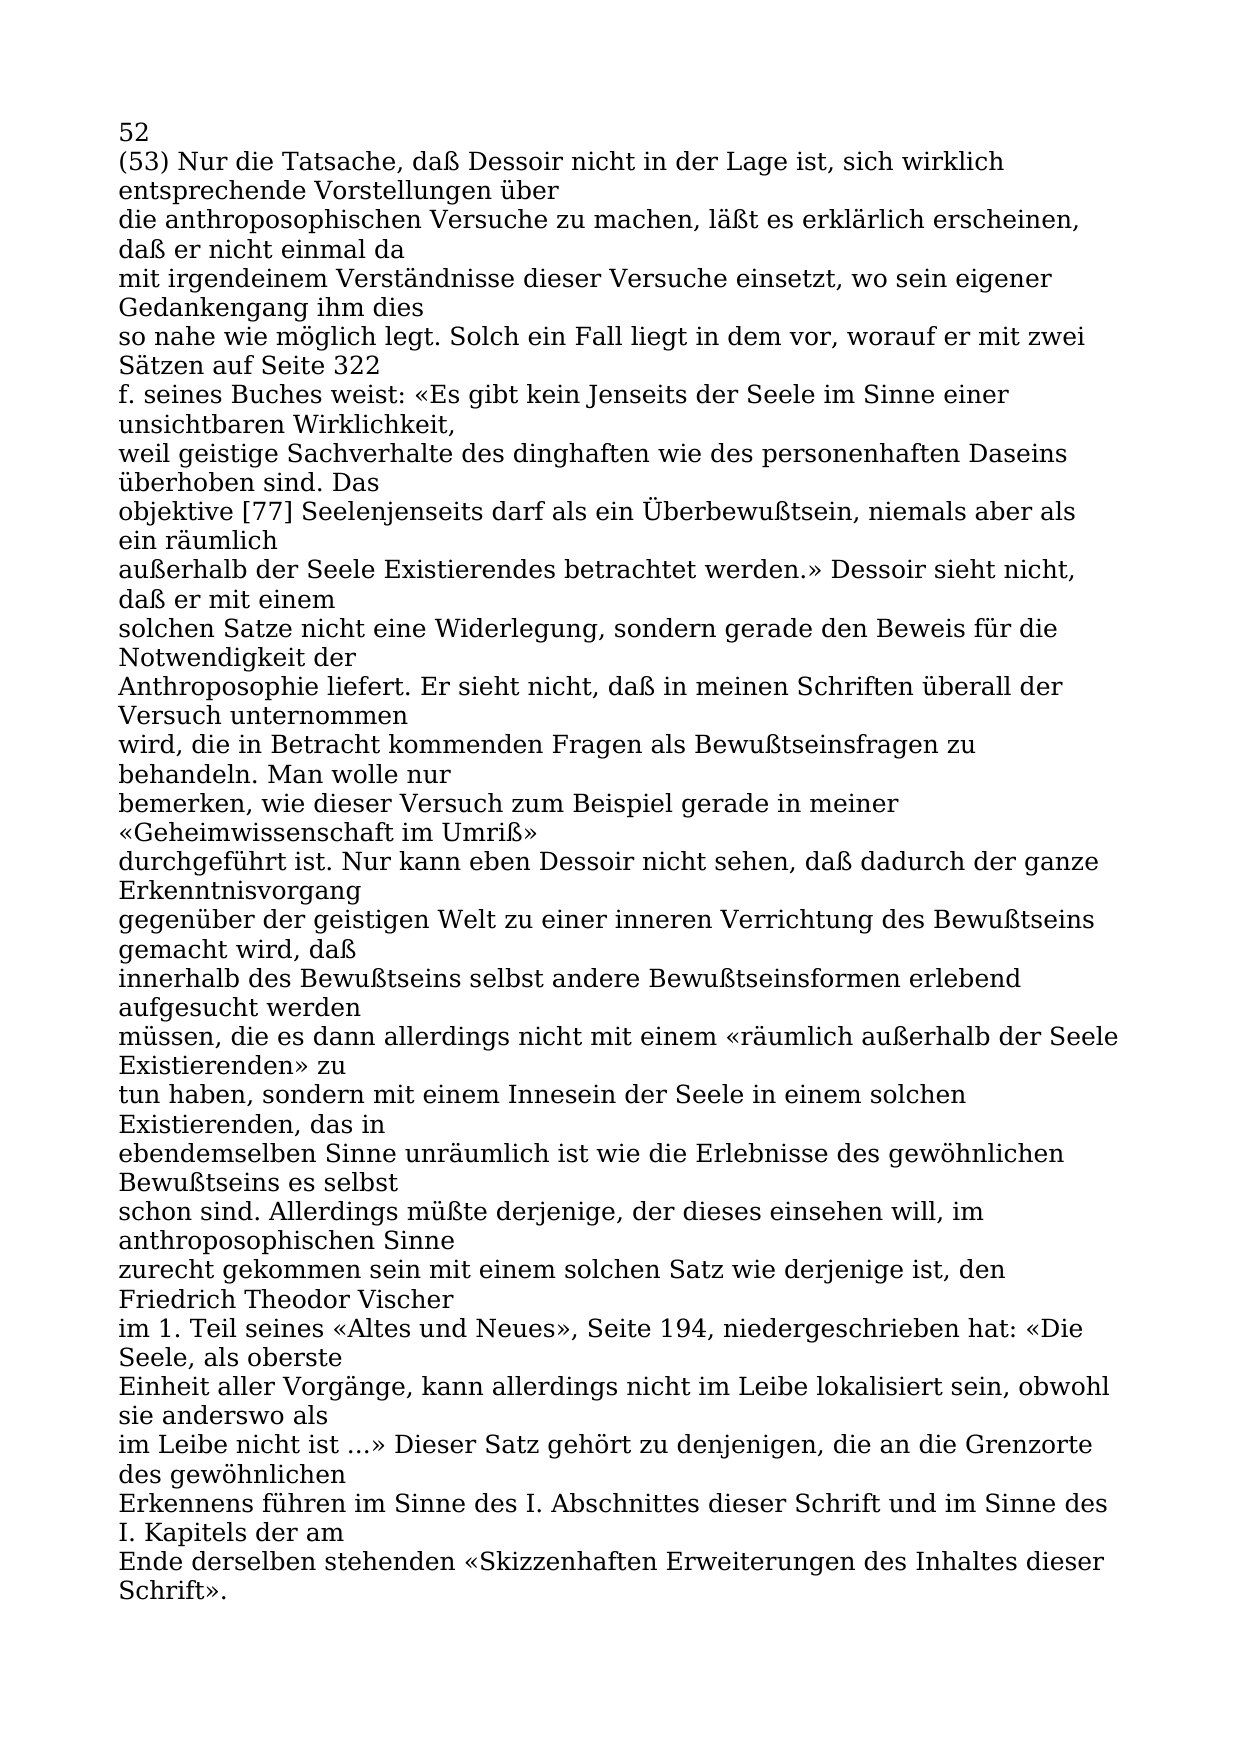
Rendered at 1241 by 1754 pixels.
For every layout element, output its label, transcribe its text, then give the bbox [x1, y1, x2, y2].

text außerhalb der Seele Existierendes betrachtet werden.» Dessoir sieht nicht, daß er mit einem [118, 556, 1122, 614]
text durchgeführt ist. Nur kann eben Dessoir nicht sehen, daß dadurch der ganze Erkenntnisvorgang [118, 847, 1122, 906]
text (53) Nur die Tatsache, daß Dessoir nicht in der Lage ist, sich wirklich entsprechende Vorstellungen über [118, 147, 1122, 206]
text schon sind. Allerdings müßte derjenige, der dieses einsehen will, im anthroposophischen Sinne [118, 1197, 1122, 1256]
text Erkennens führen im Sinne des I. Abschnittes dieser Schrift und im Sinne des I. Kapitels der am [118, 1489, 1122, 1547]
text im Leibe nicht ist ...» Dieser Satz gehört zu denjenigen, die an die Grenzorte des gewöhnlichen [118, 1431, 1122, 1489]
text Anthroposophie liefert. Er sieht nicht, daß in meinen Schriften überall der Versuch unternommen [118, 672, 1122, 731]
text müssen, die es dann allerdings nicht mit einem «räumlich außerhalb der Seele Existierenden» zu [118, 1022, 1122, 1081]
text so nahe wie möglich legt. Solch ein Fall liegt in dem vor, worauf er mit zwei Sätzen auf Seite 322 [118, 322, 1122, 381]
text zurecht gekommen sein mit einem solchen Satz wie derjenige ist, den Friedrich Theodor Vischer [118, 1256, 1122, 1314]
text Einheit aller Vorgänge, kann allerdings nicht im Leibe lokalisiert sein, obwohl sie anderswo als [118, 1372, 1122, 1431]
text f. seines Buches weist: «Es gibt kein Jenseits der Seele im Sinne einer unsichtbaren Wirklichkeit, [118, 381, 1122, 439]
text weil geistige Sachverhalte des dinghaften wie des personenhaften Daseins überhoben sind. Das [118, 439, 1122, 497]
text tun haben, sondern mit einem Innesein der Seele in einem solchen Existierenden, das in [118, 1081, 1122, 1139]
text ebendemselben Sinne unräumlich ist wie die Erlebnisse des gewöhnlichen Bewußtseins es selbst [118, 1139, 1122, 1197]
text 52 [118, 118, 1122, 147]
text Ende derselben stehenden «Skizzenhaften Erweiterungen des Inhaltes dieser Schrift». [118, 1547, 1122, 1606]
text wird, die in Betracht kommenden Fragen als Bewußtseinsfragen zu behandeln. Man wolle nur [118, 731, 1122, 789]
text solchen Satze nicht eine Widerlegung, sondern gerade den Beweis für die Notwendigkeit der [118, 614, 1122, 672]
text im 1. Teil seines «Altes und Neues», Seite 194, niedergeschrieben hat: «Die Seele, als oberste [118, 1314, 1122, 1372]
text objektive [77] Seelenjenseits darf als ein Überbewußtsein, niemals aber als ein räumlich [118, 497, 1122, 556]
text gegenüber der geistigen Welt zu einer inneren Verrichtung des Bewußtseins gemacht wird, daß [118, 906, 1122, 964]
text mit irgendeinem Verständnisse dieser Versuche einsetzt, wo sein eigener Gedankengang ihm dies [118, 264, 1122, 322]
text innerhalb des Bewußtseins selbst andere Bewußtseinsformen erlebend aufgesucht werden [118, 964, 1122, 1022]
text die anthroposophischen Versuche zu machen, läßt es erklärlich erscheinen, daß er nicht einmal da [118, 206, 1122, 264]
text bemerken, wie dieser Versuch zum Beispiel gerade in meiner «Geheimwissenschaft im Umriß» [118, 789, 1122, 847]
